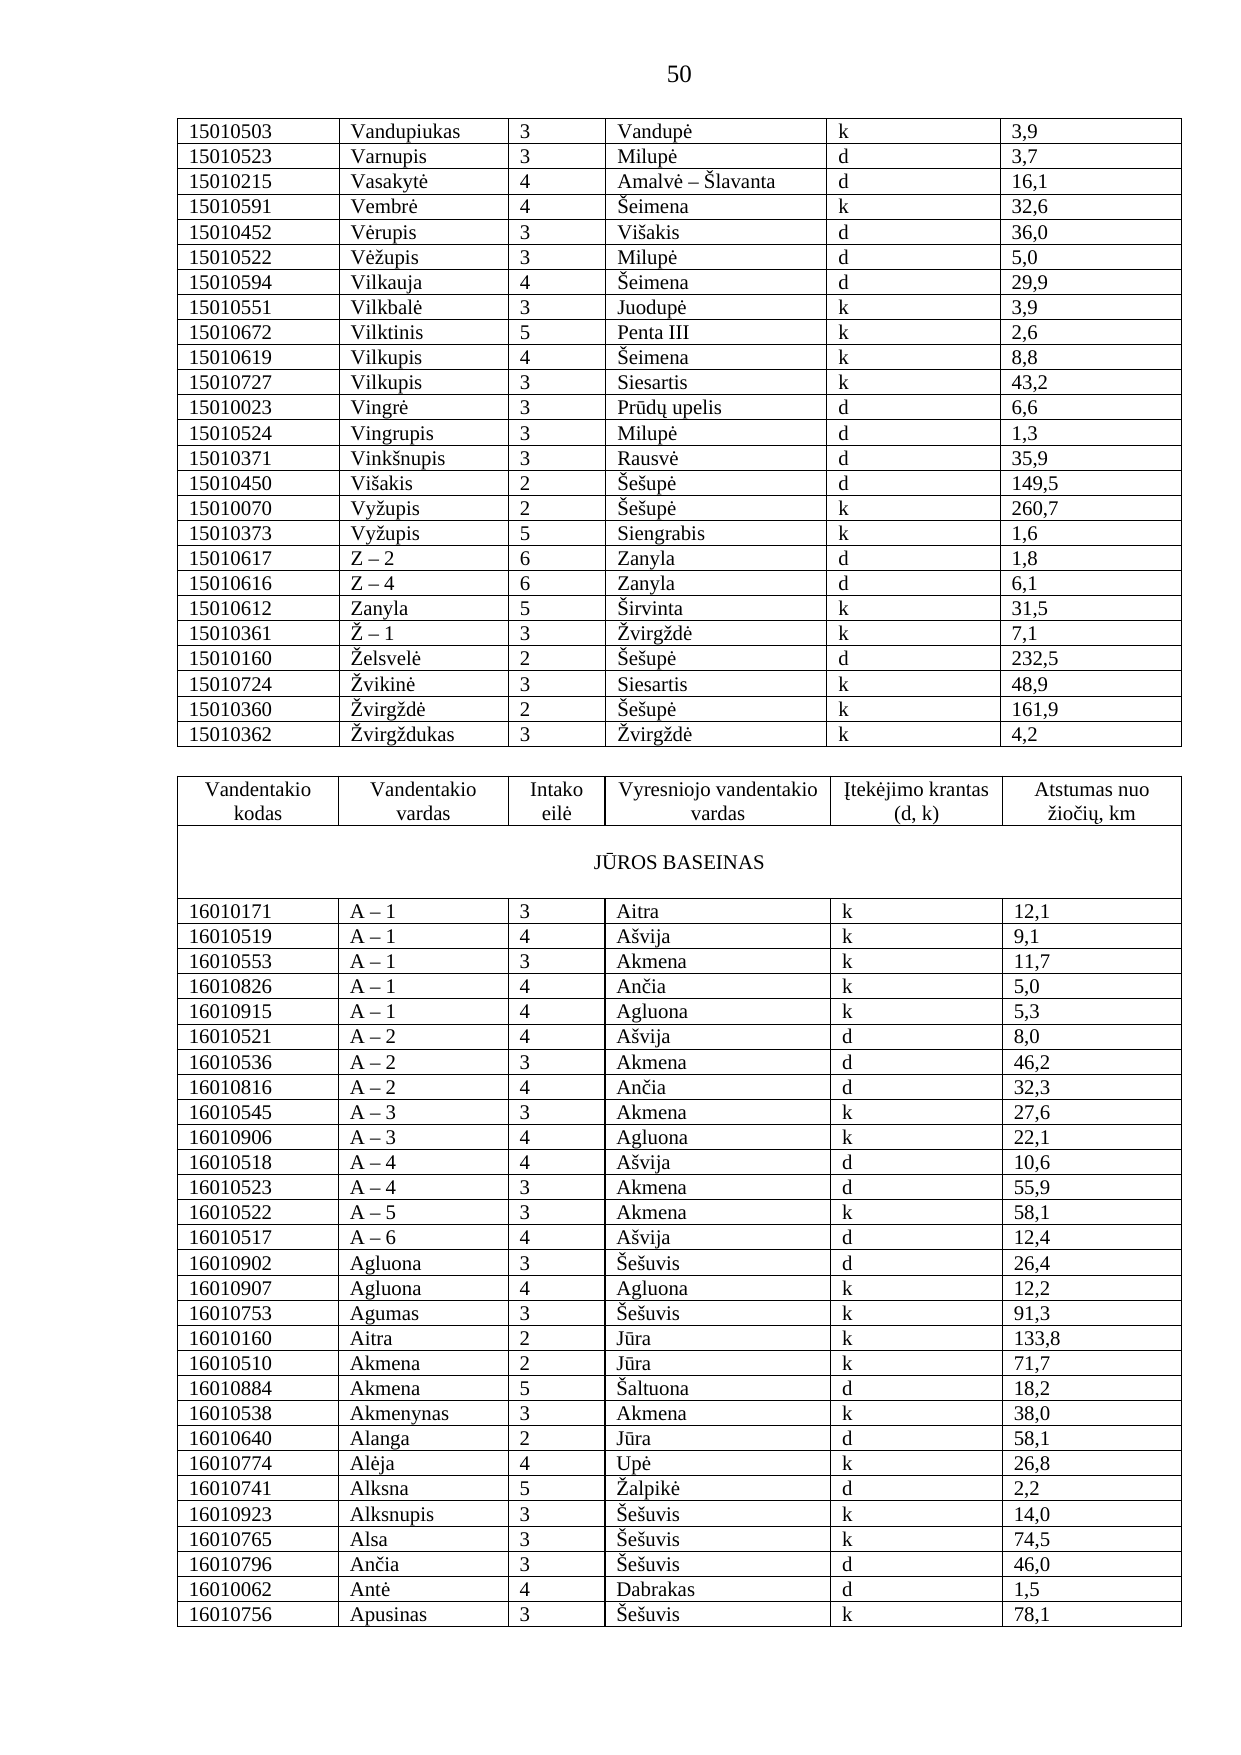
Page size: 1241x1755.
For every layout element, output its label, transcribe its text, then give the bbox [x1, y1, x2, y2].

table_cell Upė [606, 1451, 830, 1475]
table_cell 16010816 [178, 1075, 338, 1099]
table_cell Vinkšnupis [340, 446, 508, 469]
table_cell Akmena [606, 1401, 830, 1425]
table_cell 78,1 [1003, 1602, 1181, 1626]
table_cell d [827, 220, 1000, 244]
table_cell k [831, 1451, 1002, 1475]
table_cell Šaltuona [606, 1376, 830, 1400]
table_cell Ašvija [606, 924, 830, 948]
table_cell Alksnupis [339, 1501, 508, 1526]
table_cell d [827, 270, 1000, 294]
table_cell 2,6 [1001, 320, 1181, 344]
table_cell 3 [509, 1100, 604, 1124]
table_cell Vėžupis [340, 245, 508, 269]
table_cell 3 [509, 1301, 604, 1325]
table_cell Antė [339, 1577, 508, 1601]
table_cell 16010523 [178, 1175, 338, 1199]
table_cell 74,5 [1003, 1527, 1181, 1551]
table_cell Alsa [339, 1527, 508, 1551]
table_cell Akmena [606, 1100, 830, 1124]
table_cell 16010536 [178, 1050, 338, 1074]
table_cell Ašvija [606, 1225, 830, 1249]
table_cell 16010510 [178, 1351, 338, 1375]
table_cell 4 [509, 195, 605, 218]
table_cell k [827, 722, 1000, 746]
table_cell k [831, 1326, 1002, 1350]
table_cell 55,9 [1003, 1175, 1181, 1199]
table_cell 4,2 [1001, 722, 1181, 746]
table_cell k [827, 295, 1000, 319]
table_cell 32,3 [1003, 1075, 1181, 1099]
table_cell 8,0 [1003, 1025, 1181, 1048]
table_cell 15010373 [178, 521, 339, 545]
table_cell 16010915 [178, 999, 338, 1023]
table_cell Amalvė – Šlavanta [606, 169, 826, 193]
table_cell 11,7 [1003, 949, 1181, 973]
table_cell Vembrė [340, 195, 508, 218]
table_cell d [831, 1025, 1002, 1048]
table_cell Vingrupis [340, 420, 508, 444]
table_cell 12,4 [1003, 1225, 1181, 1249]
table_cell 4 [509, 974, 604, 998]
table_cell k [827, 195, 1000, 218]
table_cell 3 [509, 446, 605, 469]
table_cell Žvirgždukas [340, 722, 508, 746]
table_cell Milupė [606, 144, 826, 168]
table_cell 5,3 [1003, 999, 1181, 1023]
table_cell 6,6 [1001, 395, 1181, 419]
table_cell Šešuvis [606, 1552, 830, 1576]
table_cell 16010753 [178, 1301, 338, 1325]
table_cell A – 2 [339, 1075, 508, 1099]
table_cell k [827, 621, 1000, 645]
table_cell Agluona [606, 1276, 830, 1299]
table_cell Šešupė [606, 697, 826, 721]
table_cell 15010672 [178, 320, 339, 344]
table_cell 15010591 [178, 195, 339, 218]
table_cell 232,5 [1001, 646, 1181, 670]
table_cell d [827, 571, 1000, 595]
table_cell 16010884 [178, 1376, 338, 1400]
table_cell 16010522 [178, 1200, 338, 1224]
table_cell d [831, 1577, 1002, 1601]
table_header Atstumas nuo žiočių, km [1003, 777, 1181, 825]
table_cell Ašvija [606, 1025, 830, 1048]
table_cell A – 6 [339, 1225, 508, 1249]
table_cell d [827, 420, 1000, 444]
table_cell 5 [509, 521, 605, 545]
table_cell 71,7 [1003, 1351, 1181, 1375]
table_cell Siengrabis [606, 521, 826, 545]
table_cell Akmena [339, 1351, 508, 1375]
table_cell k [827, 320, 1000, 344]
table_cell 26,4 [1003, 1250, 1181, 1274]
table_cell 12,2 [1003, 1276, 1181, 1299]
table_cell d [831, 1150, 1002, 1174]
table_cell 18,2 [1003, 1376, 1181, 1400]
table_cell Šešupė [606, 646, 826, 670]
table_cell 16010640 [178, 1426, 338, 1450]
table_cell 4 [509, 999, 604, 1023]
table_cell 2 [509, 1326, 604, 1350]
table_cell k [827, 596, 1000, 620]
table_cell 4 [509, 169, 605, 193]
table_cell Penta III [606, 320, 826, 344]
table_cell 2 [509, 646, 605, 670]
table_cell Šešuvis [606, 1250, 830, 1274]
table_cell Šešupė [606, 496, 826, 520]
table_cell 2 [509, 496, 605, 520]
table_cell 16010907 [178, 1276, 338, 1299]
table_cell 5 [509, 1376, 604, 1400]
table_cell 29,9 [1001, 270, 1181, 294]
table_cell Akmena [606, 1050, 830, 1074]
table_header Vandentakio kodas [178, 777, 338, 825]
table_cell 31,5 [1001, 596, 1181, 620]
table_cell 91,3 [1003, 1301, 1181, 1325]
table_cell A – 4 [339, 1150, 508, 1174]
table_cell Varnupis [340, 144, 508, 168]
table_cell d [827, 546, 1000, 570]
table_cell 15010619 [178, 345, 339, 369]
table_cell 3 [509, 1552, 604, 1576]
table_cell 16010796 [178, 1552, 338, 1576]
table_cell 15010522 [178, 245, 339, 269]
table_cell Jūra [606, 1326, 830, 1350]
table_cell k [831, 974, 1002, 998]
table_cell 8,8 [1001, 345, 1181, 369]
table_cell A – 2 [339, 1050, 508, 1074]
table_cell 16010521 [178, 1025, 338, 1048]
table_cell 15010503 [178, 119, 339, 143]
table_cell 3 [509, 1501, 604, 1526]
table_cell Vandupė [606, 119, 826, 143]
table_cell A – 1 [339, 999, 508, 1023]
table_cell d [827, 144, 1000, 168]
table_cell 15010612 [178, 596, 339, 620]
table_header Intako eilė [509, 777, 604, 825]
table_cell Rausvė [606, 446, 826, 469]
table_cell 15010616 [178, 571, 339, 595]
table_cell k [827, 345, 1000, 369]
table_cell 4 [509, 1577, 604, 1601]
table_cell 1,5 [1003, 1577, 1181, 1601]
table_cell Z – 4 [340, 571, 508, 595]
table_cell Višakis [340, 471, 508, 495]
table_cell 16010062 [178, 1577, 338, 1601]
table_cell 16010553 [178, 949, 338, 973]
table_cell Apusinas [339, 1602, 508, 1626]
table_cell A – 3 [339, 1125, 508, 1149]
table_cell 46,0 [1003, 1552, 1181, 1576]
table_cell Žvirgždė [340, 697, 508, 721]
table_cell 4 [509, 1125, 604, 1149]
table_cell 3 [509, 395, 605, 419]
table_cell Ž – 1 [340, 621, 508, 645]
table_cell k [827, 370, 1000, 394]
table_cell d [827, 245, 1000, 269]
table_cell 6 [509, 571, 605, 595]
table_cell Juodupė [606, 295, 826, 319]
table_cell d [831, 1376, 1002, 1400]
table_cell 3 [509, 245, 605, 269]
table_cell 6,1 [1001, 571, 1181, 595]
table_cell Žvikinė [340, 671, 508, 696]
table_cell 36,0 [1001, 220, 1181, 244]
table_cell Višakis [606, 220, 826, 244]
table_cell 16010160 [178, 1326, 338, 1350]
table_cell d [831, 1552, 1002, 1576]
table_cell 5,0 [1003, 974, 1181, 998]
table_cell Vyžupis [340, 496, 508, 520]
table_cell Akmena [606, 949, 830, 973]
table_cell d [827, 395, 1000, 419]
table_cell d [831, 1175, 1002, 1199]
table_cell Šeimena [606, 195, 826, 218]
table_cell 15010524 [178, 420, 339, 444]
table_cell 15010371 [178, 446, 339, 469]
table_cell Jūra [606, 1426, 830, 1450]
table_cell 15010160 [178, 646, 339, 670]
table_cell 15010023 [178, 395, 339, 419]
table_cell 16010538 [178, 1401, 338, 1425]
table_cell k [831, 1351, 1002, 1375]
table_cell 4 [509, 1276, 604, 1299]
table_cell Šešuvis [606, 1602, 830, 1626]
table_cell k [827, 697, 1000, 721]
table_cell 5,0 [1001, 245, 1181, 269]
table_cell Vingrė [340, 395, 508, 419]
table_cell 15010360 [178, 697, 339, 721]
table_cell 15010362 [178, 722, 339, 746]
table_cell 9,1 [1003, 924, 1181, 948]
table_cell 15010215 [178, 169, 339, 193]
table_cell Šeimena [606, 345, 826, 369]
table_cell 4 [509, 924, 604, 948]
table_cell Šešuvis [606, 1301, 830, 1325]
table_cell 6 [509, 546, 605, 570]
table_cell Vasakytė [340, 169, 508, 193]
table_cell A – 1 [339, 974, 508, 998]
table_cell k [831, 1200, 1002, 1224]
table_cell 5 [509, 320, 605, 344]
table_cell Siesartis [606, 370, 826, 394]
table_cell Dabrakas [606, 1577, 830, 1601]
table_cell 15010450 [178, 471, 339, 495]
table_header Vandentakio vardas [339, 777, 508, 825]
table_cell Agluona [606, 999, 830, 1023]
table_cell k [831, 1301, 1002, 1325]
table_cell d [831, 1250, 1002, 1274]
table_cell k [831, 899, 1002, 923]
table_cell 3 [509, 1200, 604, 1224]
table_cell Jūra [606, 1351, 830, 1375]
table_cell 16010923 [178, 1501, 338, 1526]
table_header Įtekėjimo krantas (d, k) [831, 777, 1002, 825]
table_cell 3 [509, 420, 605, 444]
table_cell 3 [509, 1602, 604, 1626]
table_cell k [831, 999, 1002, 1023]
table_cell 14,0 [1003, 1501, 1181, 1526]
table_cell Aitra [606, 899, 830, 923]
table_cell k [831, 949, 1002, 973]
table_cell Ančia [606, 1075, 830, 1099]
table_cell Vilkupis [340, 345, 508, 369]
table_cell 43,2 [1001, 370, 1181, 394]
table_cell d [831, 1225, 1002, 1249]
table_cell 3 [509, 1175, 604, 1199]
table_cell Širvinta [606, 596, 826, 620]
table_cell 4 [509, 1225, 604, 1249]
table_cell 4 [509, 270, 605, 294]
table_cell 15010724 [178, 671, 339, 696]
table_cell 4 [509, 345, 605, 369]
table_cell k [827, 671, 1000, 696]
table_cell Siesartis [606, 671, 826, 696]
table_cell 3 [509, 1527, 604, 1551]
table_cell d [827, 471, 1000, 495]
table_cell A – 1 [339, 949, 508, 973]
table_cell 16010171 [178, 899, 338, 923]
table_cell 1,3 [1001, 420, 1181, 444]
table_cell 3 [509, 671, 605, 696]
table_cell k [831, 924, 1002, 948]
table_cell 15010452 [178, 220, 339, 244]
table_cell Ančia [606, 974, 830, 998]
table_cell k [831, 1100, 1002, 1124]
table_cell Vilkbalė [340, 295, 508, 319]
table_cell d [827, 446, 1000, 469]
table_cell 1,6 [1001, 521, 1181, 545]
table_cell Alksna [339, 1476, 508, 1500]
table_cell 48,9 [1001, 671, 1181, 696]
table_cell Akmena [606, 1200, 830, 1224]
table_cell Akmena [606, 1175, 830, 1199]
table_cell 260,7 [1001, 496, 1181, 520]
table_cell Akmenynas [339, 1401, 508, 1425]
table_cell 16010902 [178, 1250, 338, 1274]
table_cell A – 5 [339, 1200, 508, 1224]
table_cell A – 3 [339, 1100, 508, 1124]
table_cell k [827, 119, 1000, 143]
table_cell 3 [509, 1250, 604, 1274]
table_cell 2 [509, 471, 605, 495]
table_cell d [827, 169, 1000, 193]
table_cell d [827, 646, 1000, 670]
table_cell 4 [509, 1025, 604, 1048]
table_cell Žalpikė [606, 1476, 830, 1500]
table_cell 16010517 [178, 1225, 338, 1249]
table_cell Vyžupis [340, 521, 508, 545]
table_cell 3,9 [1001, 119, 1181, 143]
table_cell d [831, 1050, 1002, 1074]
table_cell Alėja [339, 1451, 508, 1475]
table_cell d [831, 1075, 1002, 1099]
table_cell 2 [509, 697, 605, 721]
table_cell 3,7 [1001, 144, 1181, 168]
table_cell JŪROS BASEINAS [178, 826, 1181, 898]
table_cell 16010826 [178, 974, 338, 998]
table_cell 10,6 [1003, 1150, 1181, 1174]
table_cell Ašvija [606, 1150, 830, 1174]
table_cell Zanyla [340, 596, 508, 620]
table_cell 3 [509, 220, 605, 244]
table_cell Agluona [606, 1125, 830, 1149]
table_cell 133,8 [1003, 1326, 1181, 1350]
table_cell Vandupiukas [340, 119, 508, 143]
table_cell Agluona [339, 1276, 508, 1299]
table_cell 16010545 [178, 1100, 338, 1124]
table_cell 3 [509, 899, 604, 923]
table_cell 16,1 [1001, 169, 1181, 193]
table_cell Šešupė [606, 471, 826, 495]
table_cell 12,1 [1003, 899, 1181, 923]
table_cell 3 [509, 295, 605, 319]
table_cell Milupė [606, 245, 826, 269]
table_cell 3 [509, 722, 605, 746]
table_cell 4 [509, 1075, 604, 1099]
table_cell Vilkauja [340, 270, 508, 294]
table_cell 5 [509, 1476, 604, 1500]
table_cell k [831, 1501, 1002, 1526]
table_cell k [827, 496, 1000, 520]
table_cell d [831, 1476, 1002, 1500]
table_cell Akmena [339, 1376, 508, 1400]
table_cell Prūdų upelis [606, 395, 826, 419]
table_cell A – 4 [339, 1175, 508, 1199]
table_cell 3 [509, 949, 604, 973]
table_cell 15010070 [178, 496, 339, 520]
table_cell Agumas [339, 1301, 508, 1325]
table_cell A – 1 [339, 924, 508, 948]
table_cell 58,1 [1003, 1426, 1181, 1450]
table_cell 38,0 [1003, 1401, 1181, 1425]
table_cell Šešuvis [606, 1527, 830, 1551]
table_cell k [831, 1401, 1002, 1425]
table_cell 15010361 [178, 621, 339, 645]
table_cell 32,6 [1001, 195, 1181, 218]
table_cell 5 [509, 596, 605, 620]
table_cell d [831, 1426, 1002, 1450]
table_cell 3 [509, 1401, 604, 1425]
table_cell 22,1 [1003, 1125, 1181, 1149]
table_cell Žvirgždė [606, 621, 826, 645]
table_cell 3 [509, 144, 605, 168]
table_cell 149,5 [1001, 471, 1181, 495]
table_cell Šeimena [606, 270, 826, 294]
table_cell 161,9 [1001, 697, 1181, 721]
table_cell 15010594 [178, 270, 339, 294]
table_cell 46,2 [1003, 1050, 1181, 1074]
table_cell 35,9 [1001, 446, 1181, 469]
table_cell 4 [509, 1451, 604, 1475]
table_cell 3 [509, 119, 605, 143]
table_cell 16010741 [178, 1476, 338, 1500]
table_cell k [831, 1125, 1002, 1149]
table_cell Zanyla [606, 571, 826, 595]
table_cell 1,8 [1001, 546, 1181, 570]
table_cell k [831, 1276, 1002, 1299]
table_cell 16010774 [178, 1451, 338, 1475]
table_cell Alanga [339, 1426, 508, 1450]
table_cell Vilktinis [340, 320, 508, 344]
table_cell 3 [509, 621, 605, 645]
table_cell 7,1 [1001, 621, 1181, 645]
table_cell Zanyla [606, 546, 826, 570]
table_cell 26,8 [1003, 1451, 1181, 1475]
table_cell 16010765 [178, 1527, 338, 1551]
table_cell Milupė [606, 420, 826, 444]
table_cell Ančia [339, 1552, 508, 1576]
table_cell A – 2 [339, 1025, 508, 1048]
table_cell 3 [509, 1050, 604, 1074]
table_cell Agluona [339, 1250, 508, 1274]
table_cell 3 [509, 370, 605, 394]
table_cell 15010551 [178, 295, 339, 319]
table_cell 16010906 [178, 1125, 338, 1149]
table_cell k [827, 521, 1000, 545]
table_cell 27,6 [1003, 1100, 1181, 1124]
table_cell k [831, 1602, 1002, 1626]
table_cell Z – 2 [340, 546, 508, 570]
table_cell Aitra [339, 1326, 508, 1350]
table_cell k [831, 1527, 1002, 1551]
table_cell 4 [509, 1150, 604, 1174]
table_cell A – 1 [339, 899, 508, 923]
table_cell 2 [509, 1426, 604, 1450]
table_header Vyresniojo vandentakio vardas [606, 777, 830, 825]
table_cell 3,9 [1001, 295, 1181, 319]
table_cell 15010617 [178, 546, 339, 570]
table_cell 16010519 [178, 924, 338, 948]
table_cell 58,1 [1003, 1200, 1181, 1224]
table_cell 15010727 [178, 370, 339, 394]
table_cell Vilkupis [340, 370, 508, 394]
table_cell 16010756 [178, 1602, 338, 1626]
table_cell 15010523 [178, 144, 339, 168]
table_cell Žvirgždė [606, 722, 826, 746]
table_cell Želsvelė [340, 646, 508, 670]
table_cell 2,2 [1003, 1476, 1181, 1500]
table_cell 16010518 [178, 1150, 338, 1174]
table_cell 2 [509, 1351, 604, 1375]
table_cell Šešuvis [606, 1501, 830, 1526]
table_cell Vėrupis [340, 220, 508, 244]
